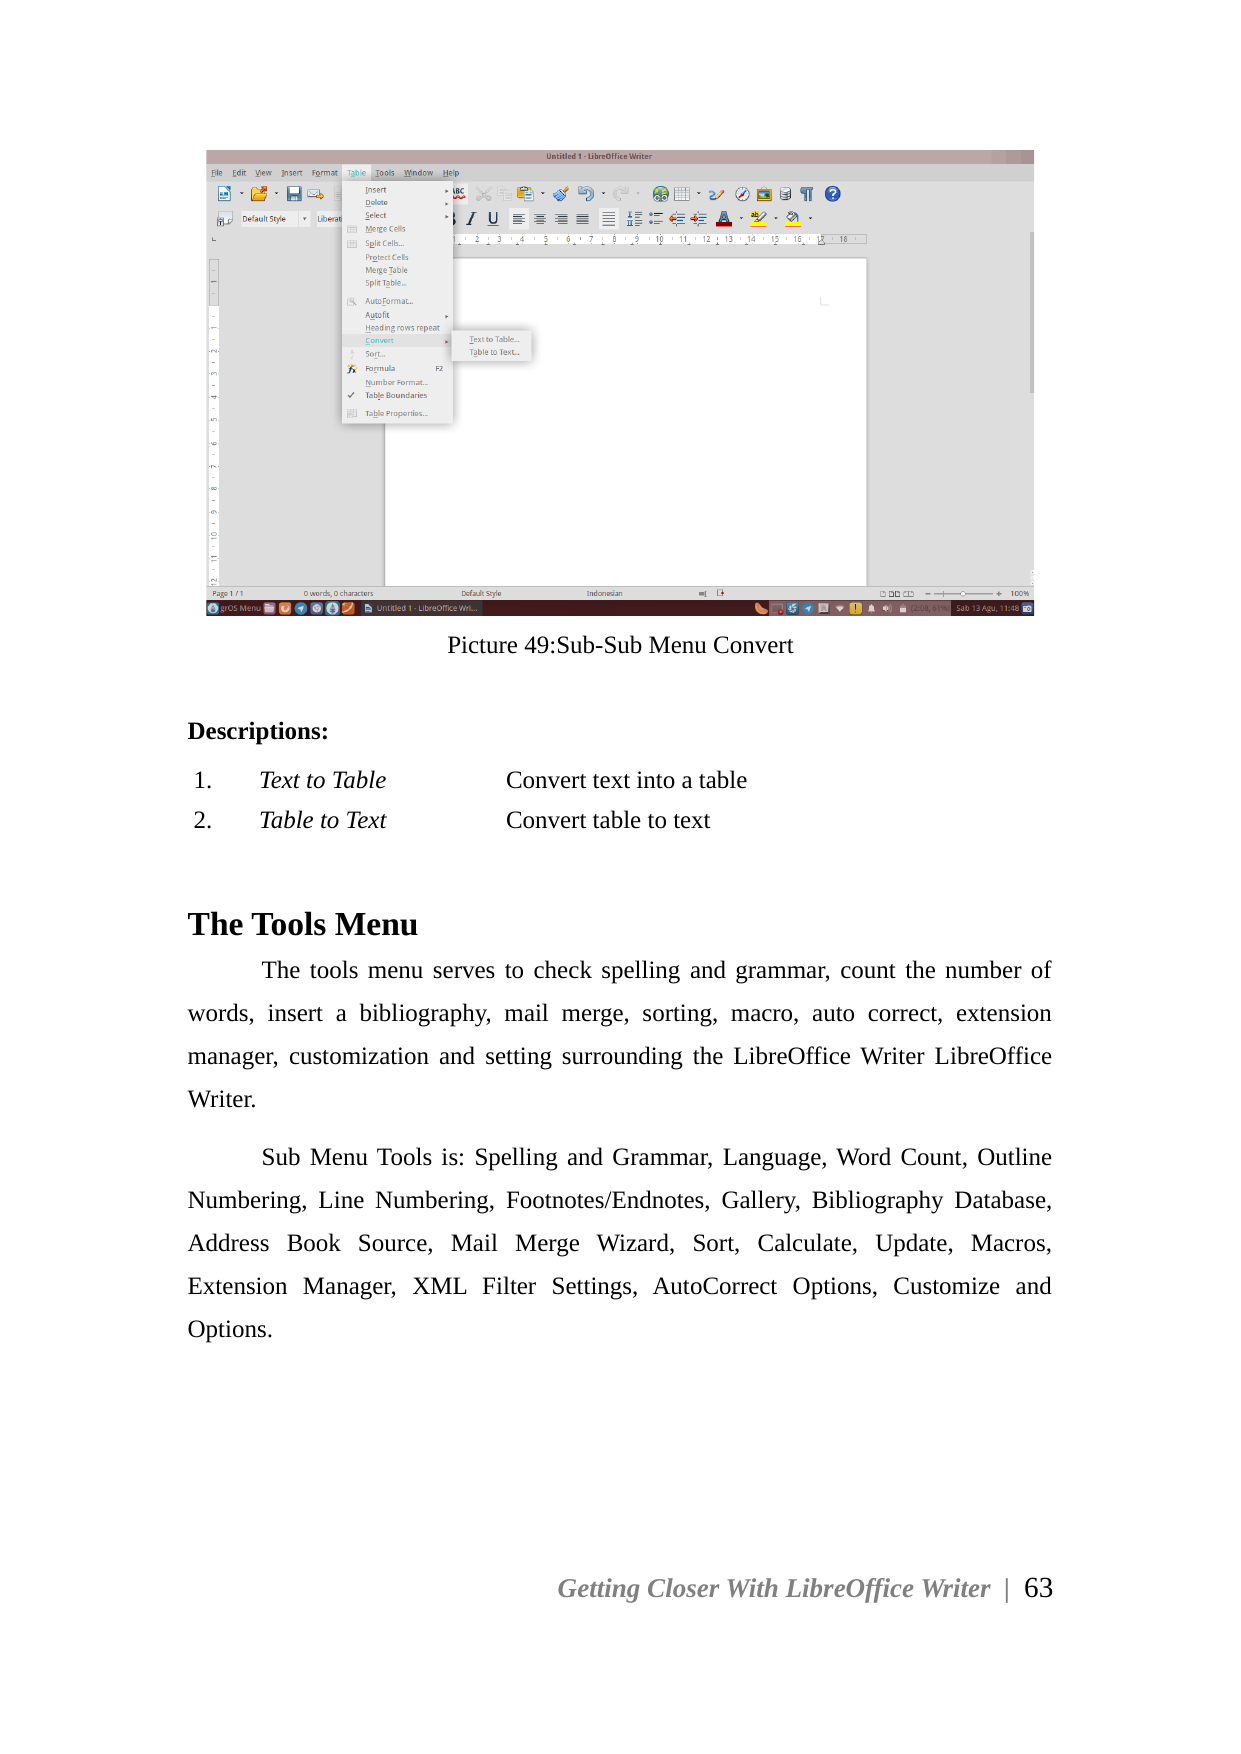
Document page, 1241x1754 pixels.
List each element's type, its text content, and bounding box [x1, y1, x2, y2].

text Sub Menu Tools is: Spelling and Grammar, Language, Word Count, Outline Numbering, Line Numbering, Footnotes/Endnotes, Gallery, Bibliography Database, Address Book Source, Mail Merge Wizard, Sort, Calculate, Update, Macros, Extension Manager, XML Filter Settings, AutoCorrect Options, Customize and Options. [187, 1142, 1053, 1343]
text Descriptions: [187, 716, 1053, 745]
table_header Convert text into a table [500, 759, 1103, 799]
table_header Text to Table [253, 759, 500, 799]
table_cell Convert table to text [500, 800, 1103, 840]
text Picture 49:Sub-Sub Menu Convert [187, 627, 1053, 659]
picture [206, 150, 1035, 616]
subtitle The Tools Menu [187, 904, 1053, 942]
table_cell Table to Text [253, 800, 500, 840]
text The tools menu serves to check spelling and grammar, count the number of words, insert a bibliography, mail merge, sorting, macro, auto correct, extension manager, customization and setting surrounding the LibreOffice Writer LibreOffice Writer. [187, 955, 1053, 1113]
table_cell 2. [188, 800, 253, 840]
table_header 1. [188, 759, 253, 799]
